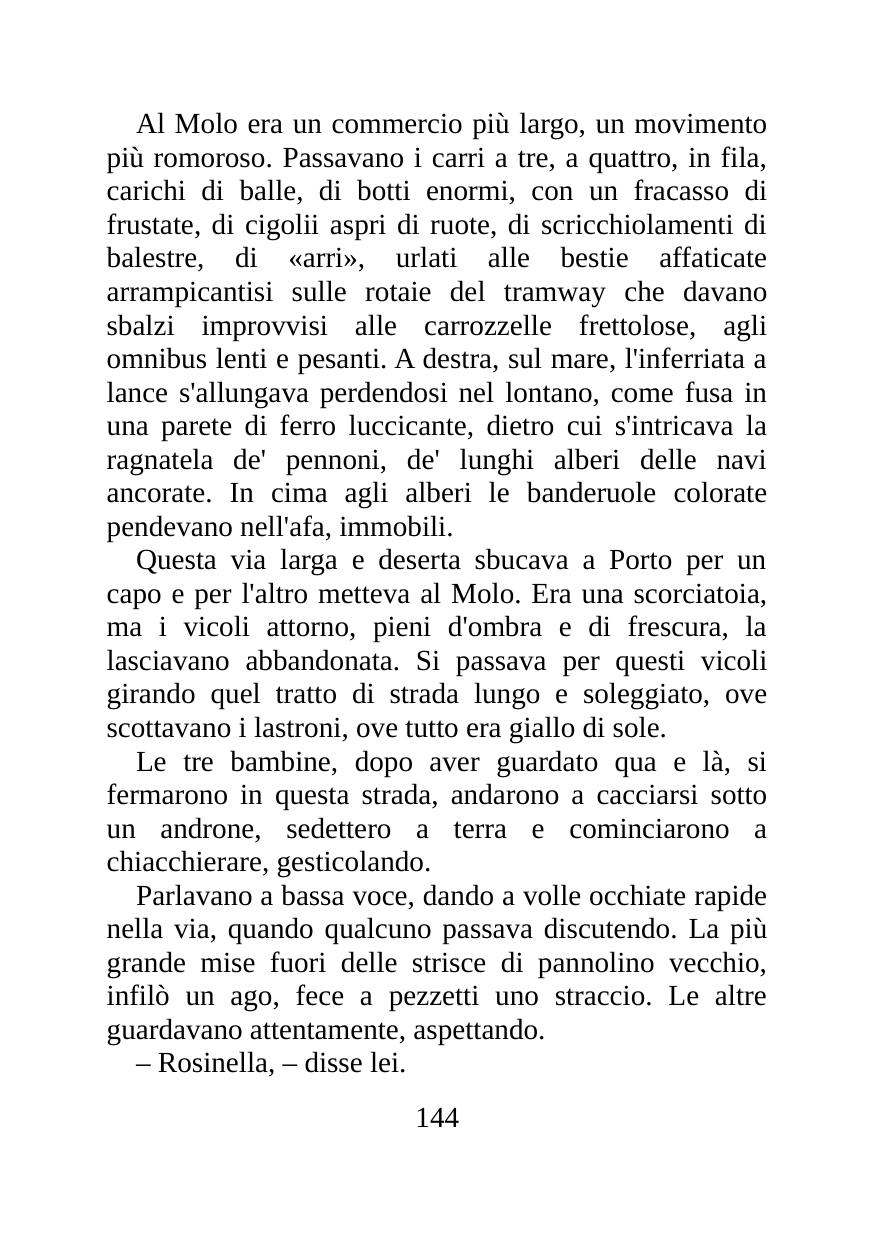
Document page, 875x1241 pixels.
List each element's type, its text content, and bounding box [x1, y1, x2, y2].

text Parlavano a bassa voce, dando a volle occhiate rapide nella via, quando qualcuno passava discutendo. La più grande mise fuori delle strisce di pannolino vecchio, infilò un ago, fece a pezzetti uno straccio. Le altre guardavano attentamente, aspettando. [106, 878, 768, 1046]
text Questa via larga e deserta sbucava a Porto per un capo e per l'altro metteva al Molo. Era una scorciatoia, ma i vicoli attorno, pieni d'ombra e di frescura, la lasciavano abbandonata. Si passava per questi vicoli girando quel tratto di strada lungo e soleggiato, ove scottavano i lastroni, ove tutto era giallo di sole. [106, 542, 768, 744]
text Al Molo era un commercio più largo, un movimento più romoroso. Passavano i carri a tre, a quattro, in fila, carichi di balle, di botti enormi, con un fracasso di frustate, di cigolii aspri di ruote, di scricchiolamenti di balestre, di «arri», urlati alle bestie affaticate arrampicantisi sulle rotaie del tramway che davano sbalzi improvvisi alle carrozzelle frettolose, agli omnibus lenti e pesanti. A destra, sul mare, l'inferriata a lance s'allungava perdendosi nel lontano, come fusa in una parete di ferro luccicante, dietro cui s'intricava la ragnatela de' pennoni, de' lunghi alberi delle navi ancorate. In cima agli alberi le banderuole colorate pendevano nell'afa, immobili. [106, 106, 768, 542]
text Le tre bambine, dopo aver guardato qua e là, si fermarono in questa strada, andarono a cacciarsi sotto un androne, sedettero a terra e cominciarono a chiacchierare, gesticolando. [106, 744, 768, 878]
text ‒ Rosinella, ‒ disse lei. [106, 1046, 768, 1079]
